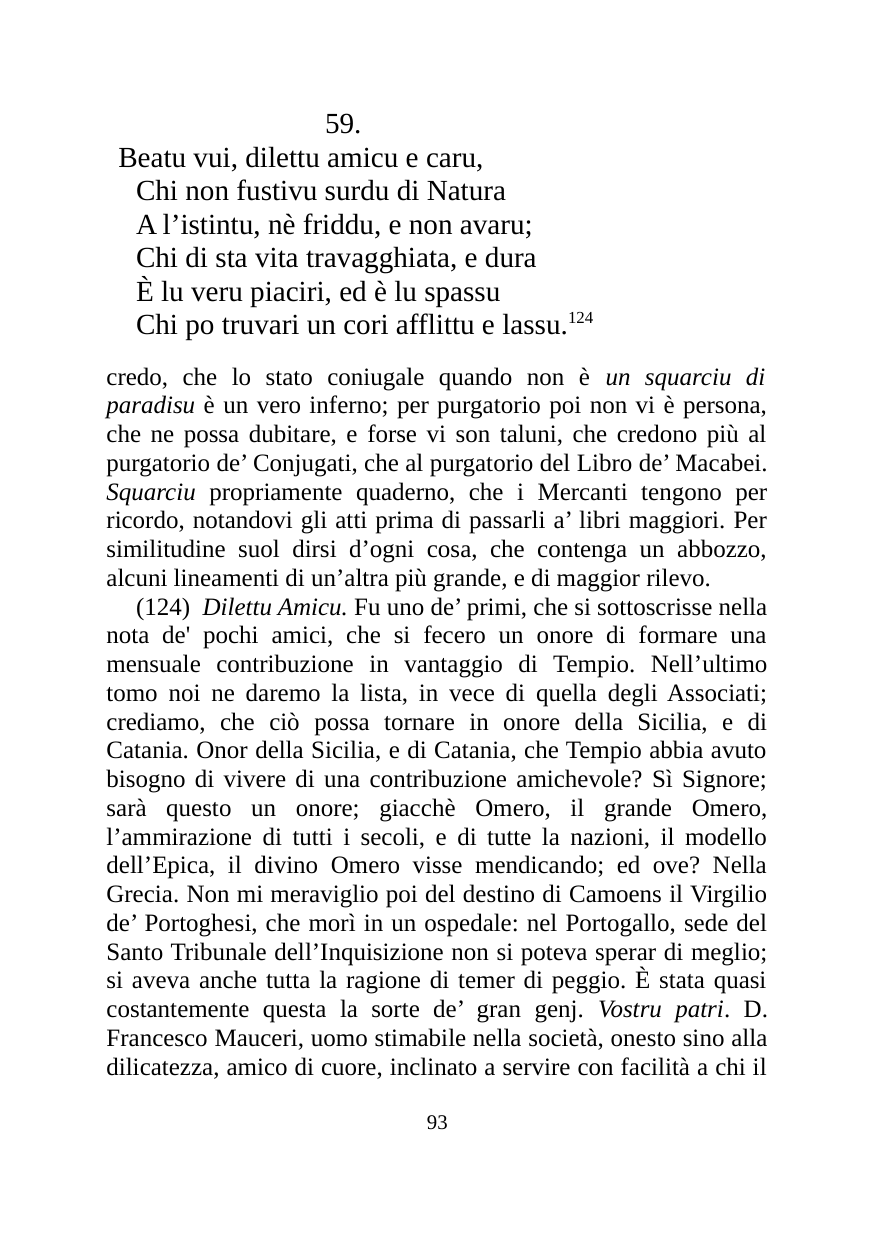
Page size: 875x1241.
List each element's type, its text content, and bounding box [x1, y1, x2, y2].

text Beatu vui, dilettu amicu e caru, Chi non fustivu surdu di Natura A l’istintu, nè friddu, e non avaru; Chi di sta vita travagghiata, e dura È lu veru piaciri, ed è lu spassu Chi po truvari un cori afflittu e lassu. [118, 140, 768, 341]
text Dilettu Amicu. Fu uno de’ primi, che si sottoscrisse nella nota de' pochi amici, che si fecero un onore di formare una mensuale contribuzione in vantaggio di Tempio. Nell’ultimo tomo noi ne daremo la lista, in vece di quella degli Associati; crediamo, che ciò possa tornare in onore della Sicilia, e di Catania. Onor della Sicilia, e di Catania, che Tempio abbia avuto bisogno di vivere di una contribuzione amichevole? Sì Signore; sarà questo un onore; giacchè Omero, il grande Omero, l’ammirazione di tutti i secoli, e di tutte la nazioni, il modello dell’Epica, il divino Omero visse mendicando; ed ove? Nella Grecia. Non mi meraviglio poi del destino di Camoens il Virgilio de’ Portoghesi, che morì in un ospedale: nel Portogallo, sede del Santo Tribunale dell’Inquisizione non si poteva sperar di meglio; si aveva anche tutta la ragione di temer di peggio. È stata quasi costantemente questa la sorte de’ gran genj. Vostru patri. D. Francesco Mauceri, uomo stimabile nella società, onesto sino alla dilicatezza, amico di cuore, inclinato a servire con facilità a chi il [106, 592, 768, 1080]
text 59. [325, 106, 768, 140]
text credo, che lo stato coniugale quando non è un squarciu di paradisu è un vero inferno; per purgatorio poi non vi è persona, che ne possa dubitare, e forse vi son taluni, che credono più al purgatorio de’ Conjugati, che al purgatorio del Libro de’ Macabei. Squarciu propriamente quaderno, che i Mercanti tengono per ricordo, notandovi gli atti prima di passarli a’ libri maggiori. Per similitudine suol dirsi d’ogni cosa, che contenga un abbozzo, alcuni lineamenti di un’altra più grande, e di maggior rilevo. [106, 362, 768, 592]
